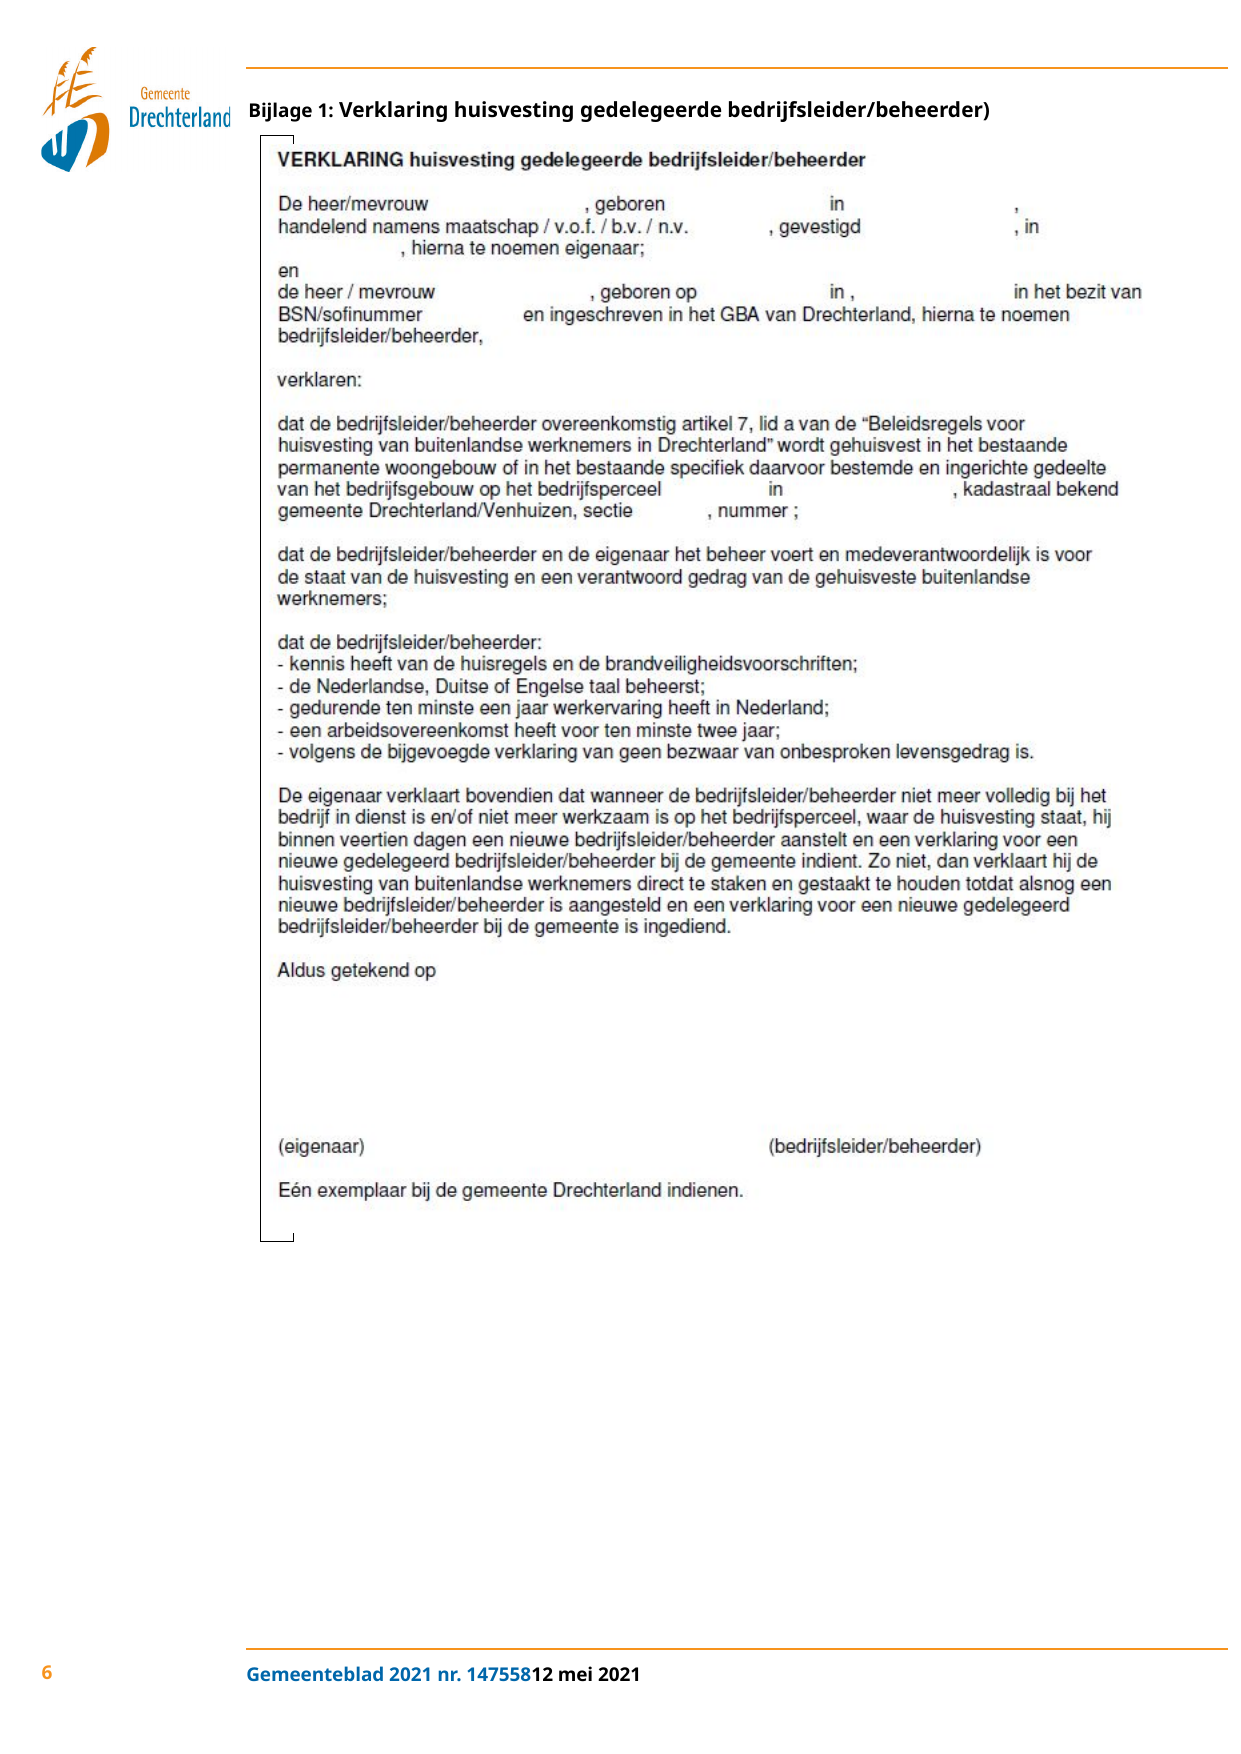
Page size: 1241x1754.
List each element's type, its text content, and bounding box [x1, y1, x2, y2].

picture [41, 47, 231, 172]
picture [268, 144, 1155, 1233]
picture [41, 158, 64, 172]
text Bijlage 1: Verklaring huisvesting gedelegeerde bedrijfsleider/beheerder) [248, 95, 1152, 123]
picture [226, 115, 231, 124]
